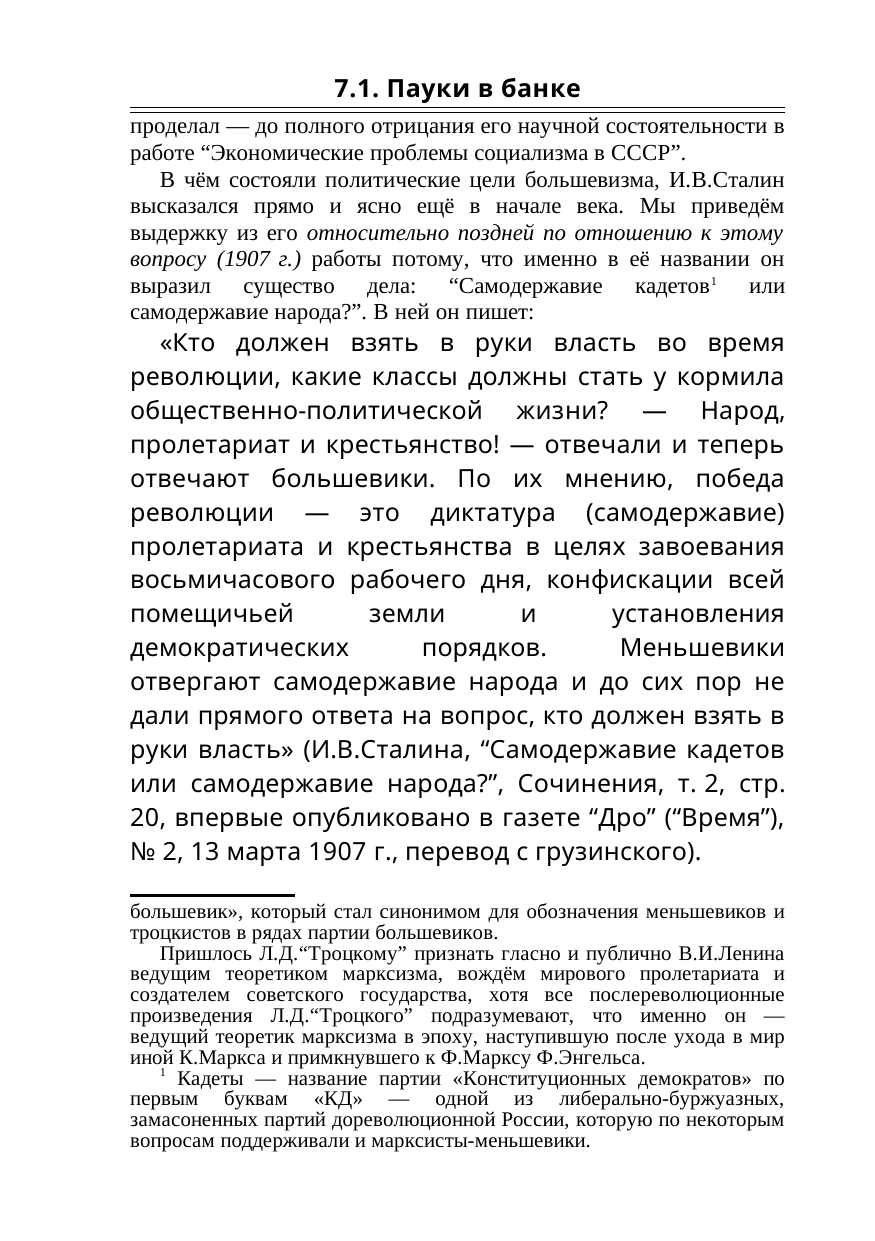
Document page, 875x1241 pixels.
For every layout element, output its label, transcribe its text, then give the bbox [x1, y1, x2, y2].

text «Кто должен взять в руки власть во время революции, какие классы должны стать у кормила общественно-политической жиз­ни? — Народ, пролетариат и крестьянство! — отвечали и теперь отвечают большевики. По их мнению, победа революции — это диктатура (самодержавие) пролетариата и крестьянства в целях завоевания восьмичасового рабочего дня, конфискации всей помещичьей земли и установления демократических порядков. Меньшевики отвергают самодержавие народа и до сих пор не дали прямого ответа на вопрос, кто должен взять в руки власть» (И.В.Сталина, “Самодержавие кадетов или самодержавие народа?”, Сочинения, т. 2, стр. 20, впервые опубликовано в газете “Дро” (“Время”), № 2, 13 марта 1907 г., перевод с грузинского). [130, 325, 785, 868]
text проделал — до полного отрицания его научной состоятельности в работе “Экономические проблемы социализма в СССР”. [130, 113, 785, 165]
text Кадеты — название партии «Конституционных демократов» по первым буквам «КД» — одной из либерально-буржуазных, замасоненных партий дореволюционной России, которую по некоторым вопросам поддерживали и марксисты-меньшевики. [130, 1068, 785, 1152]
text Пришлось Л.Д.“Троцкому” признать гласно и публично В.И.Ленина ведущим теоретиком марксизма, вождём мирового пролетариата и создателем советского государства, хотя все послереволюционные произведения Л.Д.“Троцкого” подразумевают, что именно он — ведущий теоретик марксизма в эпоху, наступившую после ухода в мир иной К.Маркса и примкнувшего к Ф.Марксу Ф.Энгельса. [130, 943, 785, 1068]
text В чём состояли политические цели большевизма, И.В.Сталин высказался прямо и ясно ещё в начале века. Мы приведём выдержку из его относительно поздней по отношению к этому вопросу (1907 г.) работы потому, что именно в её названии он выразил существо дела: “Самодержавие кадетов или самодержавие народа?”. В ней он пишет: [130, 165, 785, 325]
text большевик», который стал синонимом для обозначения меньшевиков и троцкистов в рядах партии большевиков. [130, 902, 785, 943]
